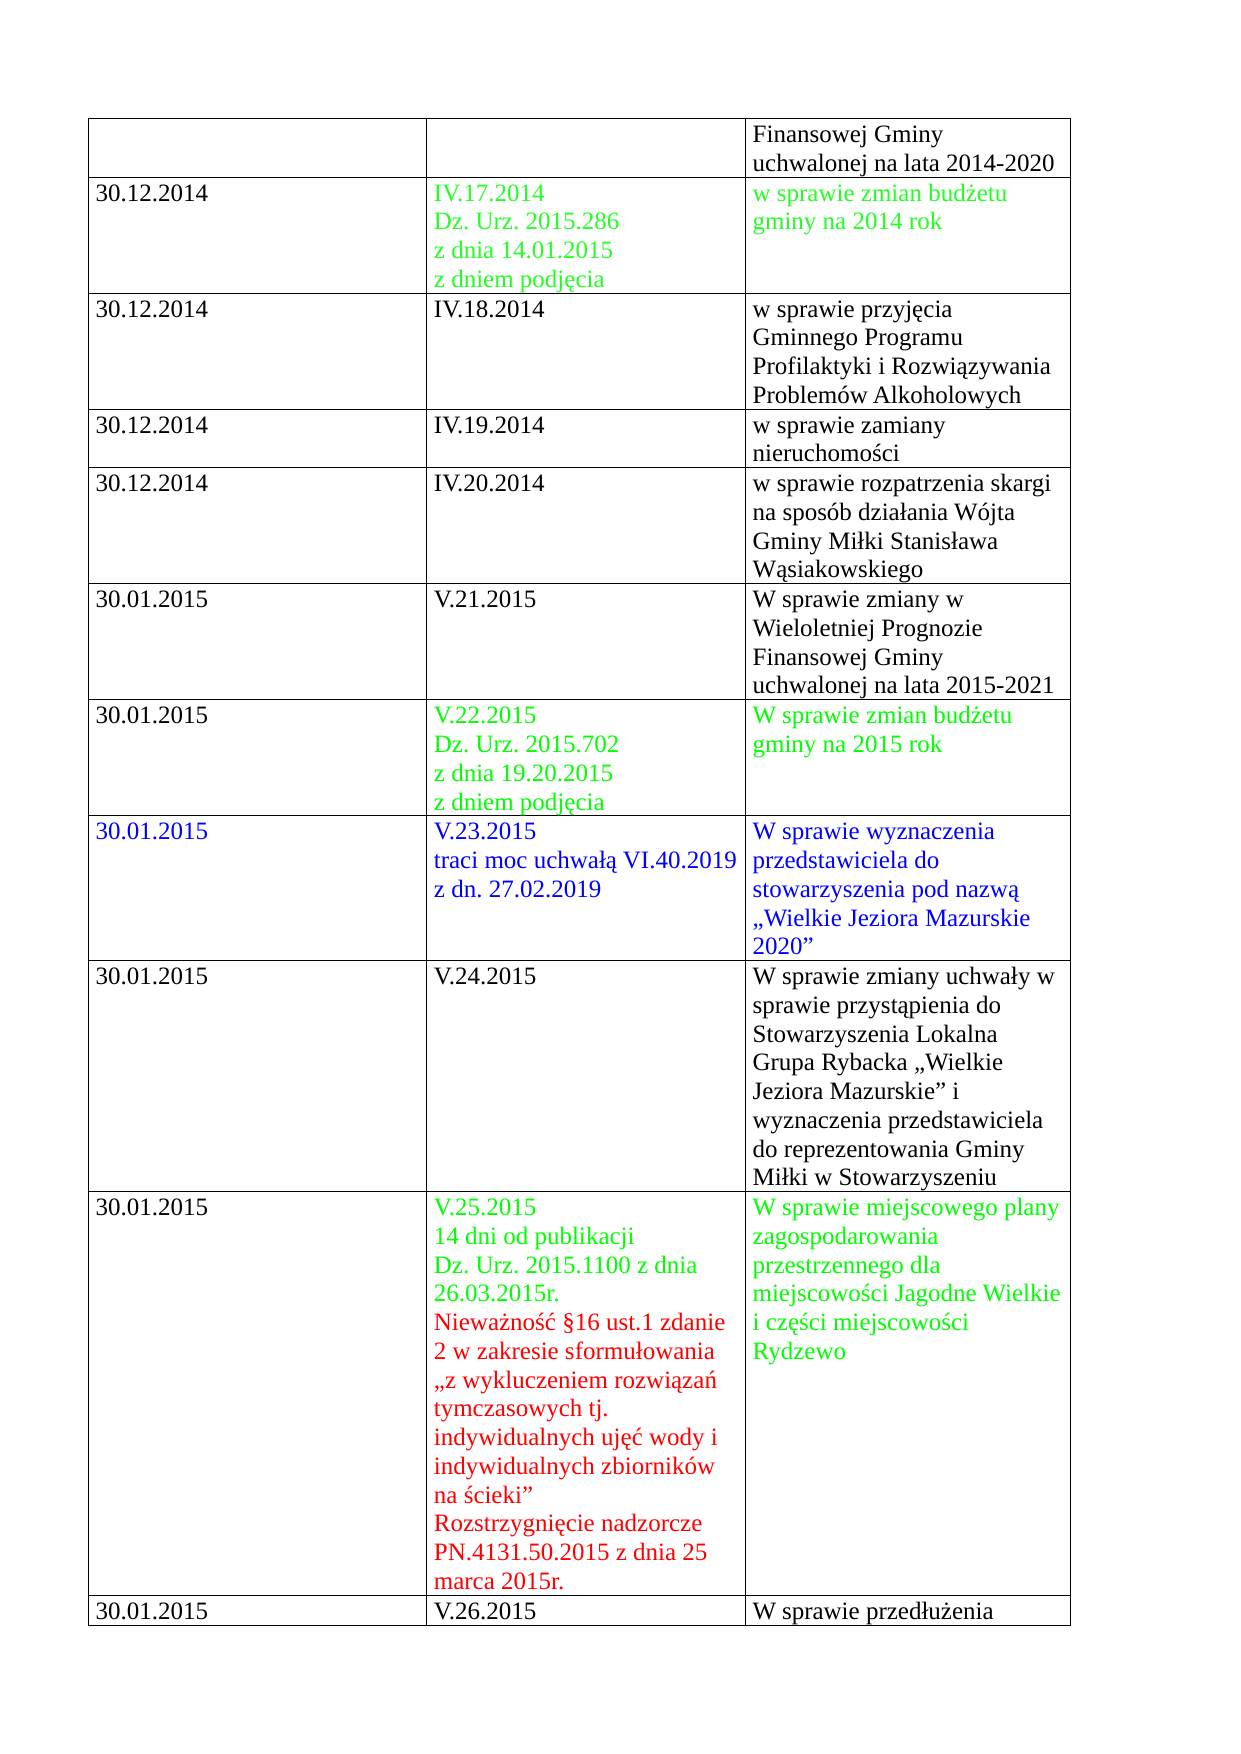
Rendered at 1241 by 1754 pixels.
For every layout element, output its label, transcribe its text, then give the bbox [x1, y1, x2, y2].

table_cell 30.01.2015 [89, 1192, 426, 1595]
table_cell 30.01.2015 [89, 584, 426, 699]
table_cell W sprawie wyznaczenia przedstawiciela do stowarzyszenia pod nazwą „Wielkie Jeziora Mazurskie 2020” [746, 816, 1070, 960]
table_cell 30.01.2015 [89, 816, 426, 960]
table_cell 30.12.2014 [89, 178, 426, 293]
table_cell 30.01.2015 [89, 1596, 426, 1624]
table_cell w sprawie przyjęcia Gminnego Programu Profilaktyki i Rozwiązywania Problemów Alkoholowych [746, 294, 1070, 409]
table_cell W sprawie zmiany uchwały w sprawie przystąpienia do Stowarzyszenia Lokalna Grupa Rybacka „Wielkie Jeziora Mazurskie” i wyznaczenia przedstawiciela do reprezentowania Gminy Miłki w Stowarzyszeniu [746, 961, 1070, 1191]
table_cell W sprawie zmian budżetu gminy na 2015 rok [746, 700, 1070, 815]
table_cell V.22.2015 Dz. Urz. 2015.702 z dnia 19.20.2015 z dniem podjęcia [427, 700, 745, 815]
table_cell V.24.2015 [427, 961, 745, 1191]
table_cell IV.19.2014 [427, 410, 745, 467]
table_cell 30.12.2014 [89, 294, 426, 409]
table_cell V.25.2015 14 dni od publikacji Dz. Urz. 2015.1100 z dnia 26.03.2015r. Nieważność §16 ust.1 zdanie 2 w zakresie sformułowania „z wykluczeniem rozwiązań tymczasowych tj. indywidualnych ujęć wody i indywidualnych zbiorników na ścieki” Rozstrzygnięcie nadzorcze PN.4131.50.2015 z dnia 25 marca 2015r. [427, 1192, 745, 1595]
table_cell 30.12.2014 [89, 468, 426, 583]
table_cell W sprawie przedłużenia [746, 1596, 1070, 1624]
table_cell W sprawie zmiany w Wieloletniej Prognozie Finansowej Gminy uchwalonej na lata 2015-2021 [746, 584, 1070, 699]
table_cell w sprawie rozpatrzenia skargi na sposób działania Wójta Gminy Miłki Stanisława Wąsiakowskiego [746, 468, 1070, 583]
table_cell 30.01.2015 [89, 700, 426, 815]
table_cell IV.17.2014 Dz. Urz. 2015.286 z dnia 14.01.2015 z dniem podjęcia [427, 178, 745, 293]
table_cell [89, 119, 426, 177]
table_cell 30.12.2014 [89, 410, 426, 467]
table_cell [427, 119, 745, 177]
table_cell IV.18.2014 [427, 294, 745, 409]
table_cell V.23.2015 traci moc uchwałą VI.40.2019 z dn. 27.02.2019 [427, 816, 745, 960]
table_cell 30.01.2015 [89, 961, 426, 1191]
table_cell W sprawie miejscowego plany zagospodarowania przestrzennego dla miejscowości Jagodne Wielkie i części miejscowości Rydzewo [746, 1192, 1070, 1595]
table_cell Finansowej Gminy uchwalonej na lata 2014-2020 [746, 119, 1070, 177]
table_cell V.21.2015 [427, 584, 745, 699]
table_cell IV.20.2014 [427, 468, 745, 583]
table_cell w sprawie zmian budżetu gminy na 2014 rok [746, 178, 1070, 293]
table_cell V.26.2015 [427, 1596, 745, 1624]
table_cell w sprawie zamiany nieruchomości [746, 410, 1070, 467]
